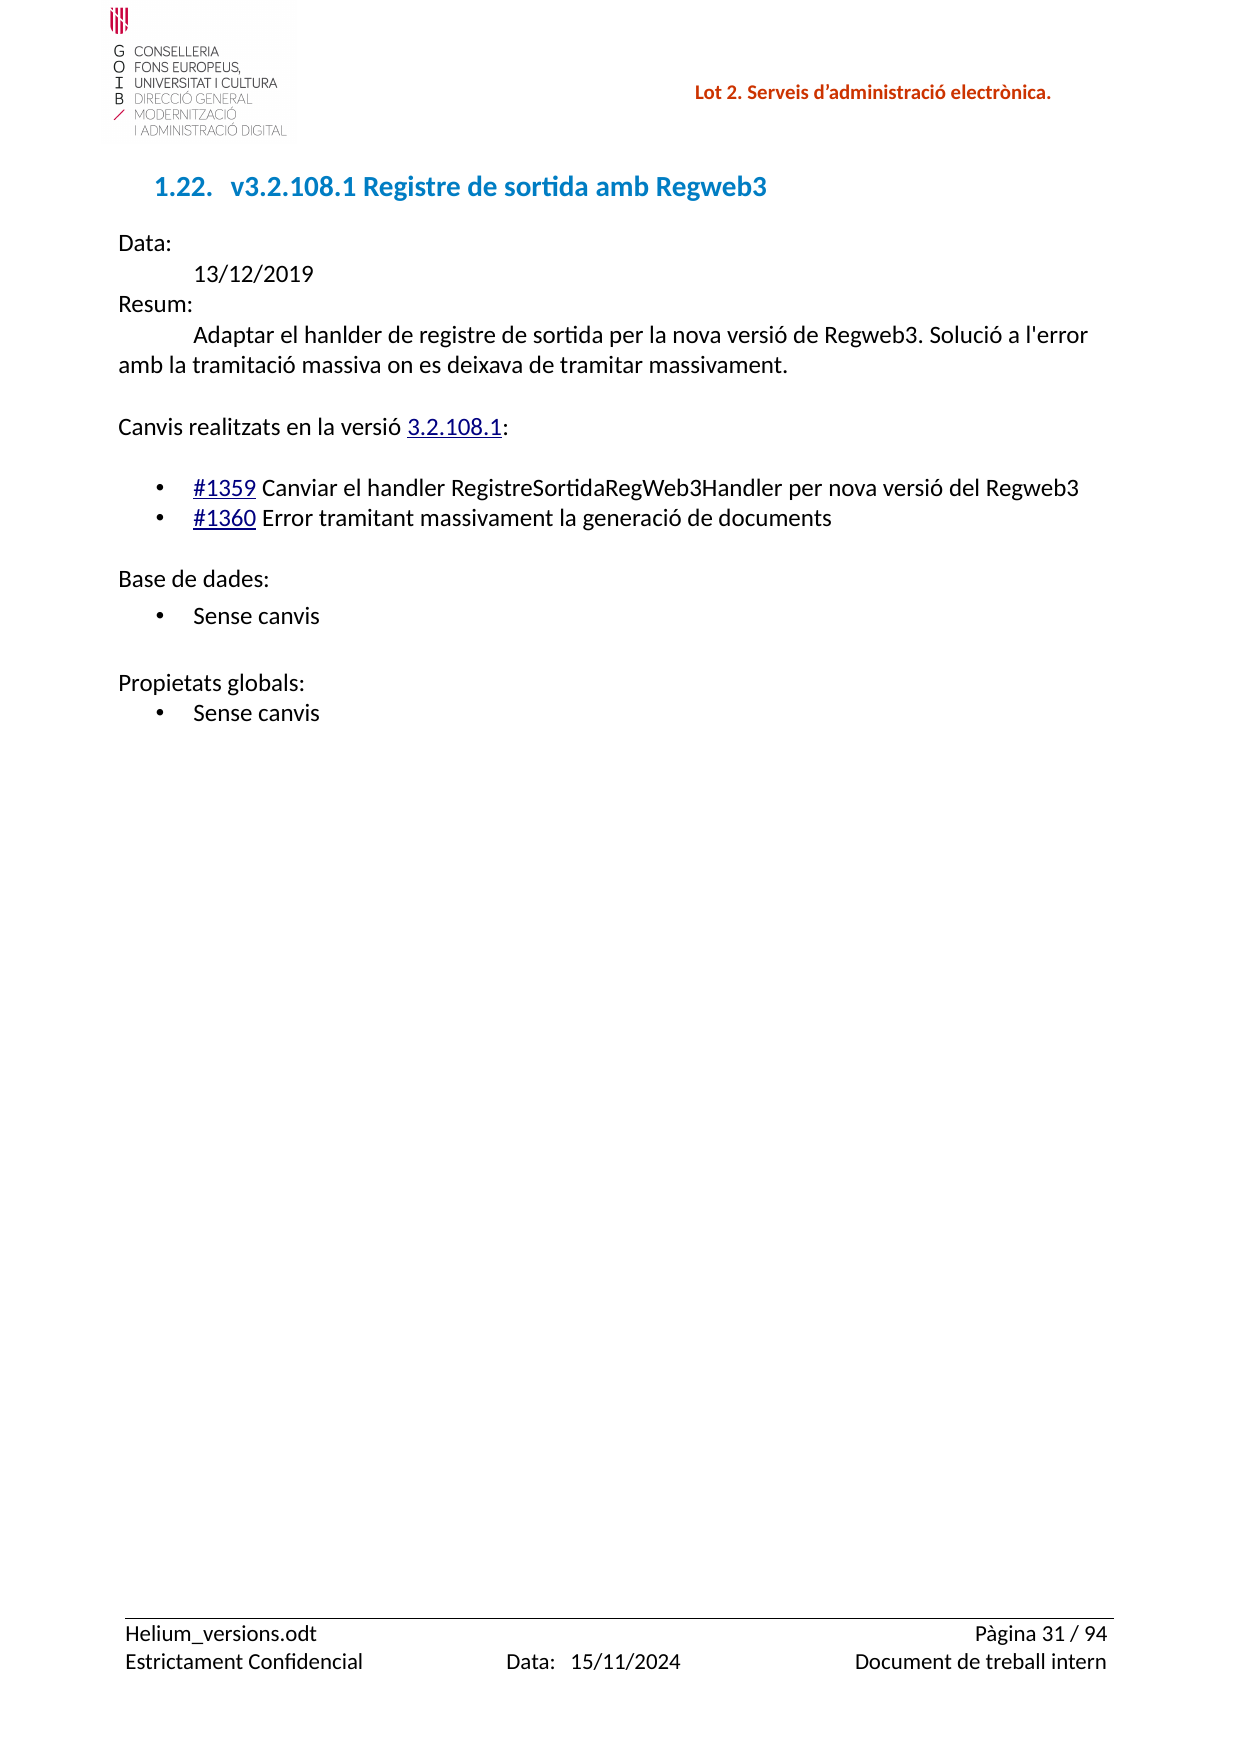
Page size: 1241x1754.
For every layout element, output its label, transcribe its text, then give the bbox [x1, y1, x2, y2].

list Sense canvis [156, 600, 1122, 630]
list #1359 Canviar el handler RegistreSortidaRegWeb3Handler per nova versió del Regweb3 [156, 472, 1122, 502]
text Resum: [118, 289, 1122, 319]
picture [100, 0, 297, 144]
subtitle v3.2.108.1 Registre de sortida amb Regweb3 [153, 168, 1122, 204]
text Adaptar el hanlder de registre de sortida per la nova versió de Regweb3. Solució a l'error amb la tramitació massiva on es deixava de tramitar massivament. [118, 319, 1122, 380]
text Base de dades: [118, 563, 1122, 594]
text Canvis realitzats en la versió 3.2.108.1: [118, 411, 1122, 441]
text 13/12/2019 [118, 258, 1122, 289]
text Propietats globals: [118, 667, 1122, 697]
list #1360 Error tramitant massivament la generació de documents [156, 502, 1122, 533]
list Sense canvis [156, 697, 1122, 728]
text Data: [118, 228, 1122, 258]
